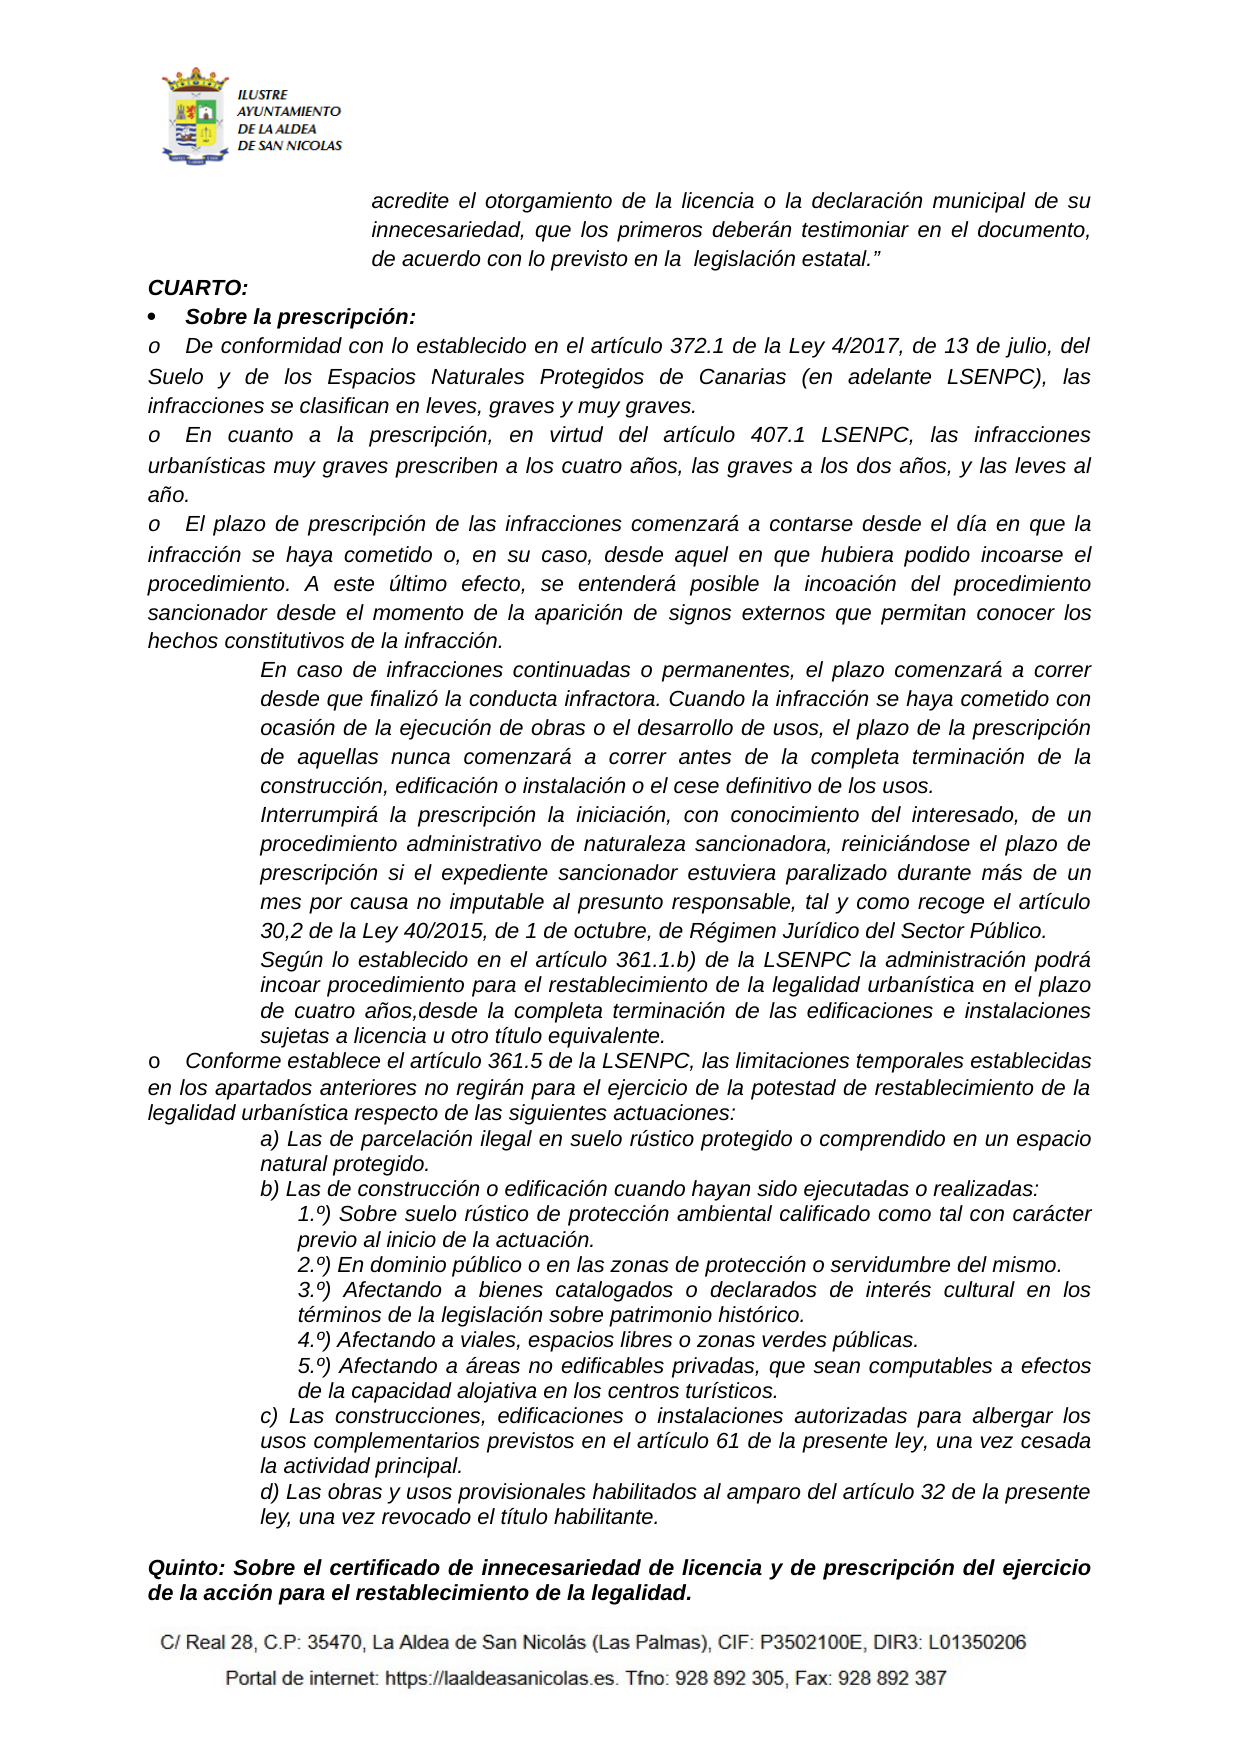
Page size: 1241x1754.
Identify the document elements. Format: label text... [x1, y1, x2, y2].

text b) Las de construcción o edificación cuando hayan sido ejecutadas o realizadas: [260, 1176, 1093, 1201]
text 4.º) Afectando a viales, espacios libres o zonas verdes públicas. [298, 1327, 1093, 1352]
list De conformidad con lo establecido en el artículo 372.1 de la Ley 4/2017, de 13 de julio, del Suelo y de los Espacios Naturales Protegidos de Canarias (en adelante LSENPC), las infracciones se clasifican en leves, graves y muy graves. [148, 333, 1093, 418]
text 2.º) En dominio público o en las zonas de protección o servidumbre del mismo. [298, 1252, 1093, 1277]
list acredite el otorgamiento de la licencia o la declaración municipal de su innecesariedad, que los primeros deberán testimoniar en el documento, de acuerdo con lo previsto en la legislación estatal.” [334, 188, 1093, 272]
list Conforme establece el artículo 361.5 de la LSENPC, las limitaciones temporales establecidas en los apartados anteriores no regirán para el ejercicio de la potestad de restablecimiento de la legalidad urbanística respecto de las siguientes actuaciones: [148, 1048, 1093, 1126]
text Interrumpirá la prescripción la iniciación, con conocimiento del interesado, de un procedimiento administrativo de naturaleza sancionadora, reiniciándose el plazo de prescripción si el expediente sancionador estuviera paralizado durante más de un mes por causa no imputable al presunto responsable, tal y como recoge el artículo 30,2 de la Ley 40/2015, de 1 de octubre, de Régimen Jurídico del Sector Público. [260, 802, 1093, 943]
text Según lo establecido en el artículo 361.1.b) de la LSENPC la administración podrá incoar procedimiento para el restablecimiento de la legalidad urbanística en el plazo de cuatro años,desde la completa terminación de las edificaciones e instalaciones sujetas a licencia u otro título equivalente. [260, 947, 1093, 1048]
list En cuanto a la prescripción, en virtud del artículo 407.1 LSENPC, las infracciones urbanísticas muy graves prescriben a los cuatro años, las graves a los dos años, y las leves al año. [148, 422, 1093, 507]
text CUARTO: [148, 275, 1093, 301]
list Sobre la prescripción: [148, 304, 1093, 329]
text a) Las de parcelación ilegal en suelo rústico protegido o comprendido en un espacio natural protegido. [260, 1126, 1093, 1176]
text 5.º) Afectando a áreas no edificables privadas, que sean computables a efectos de la capacidad alojativa en los centros turísticos. [298, 1352, 1093, 1403]
text 3.º) Afectando a bienes catalogados o declarados de interés cultural en los términos de la legislación sobre patrimonio histórico. [298, 1277, 1093, 1327]
picture [148, 1626, 1034, 1694]
text En caso de infracciones continuadas o permanentes, el plazo comenzará a correr desde que finalizó la conducta infractora. Cuando la infracción se haya cometido con ocasión de la ejecución de obras o el desarrollo de usos, el plazo de la prescripción de aquellas nunca comenzará a correr antes de la completa terminación de la construcción, edificación o instalación o el cese definitivo de los usos. [260, 657, 1093, 798]
text 1.º) Sobre suelo rústico de protección ambiental calificado como tal con carácter previo al inicio de la actuación. [298, 1201, 1093, 1252]
list El plazo de prescripción de las infracciones comenzará a contarse desde el día en que la infracción se haya cometido o, en su caso, desde aquel en que hubiera podido incoarse el procedimiento. A este último efecto, se entenderá posible la incoación del procedimiento sancionador desde el momento de la aparición de signos externos que permitan conocer los hechos constitutivos de la infracción. [148, 511, 1093, 654]
picture [148, 59, 358, 173]
text Quinto: Sobre el certificado de innecesariedad de licencia y de prescripción del ejercicio de la acción para el restablecimiento de la legalidad. [148, 1554, 1093, 1605]
text c) Las construcciones, edificaciones o instalaciones autorizadas para albergar los usos complementarios previstos en el artículo 61 de la presente ley, una vez cesada la actividad principal. [260, 1403, 1093, 1478]
text d) Las obras y usos provisionales habilitados al amparo del artículo 32 de la presente ley, una vez revocado el título habilitante. [260, 1479, 1093, 1529]
